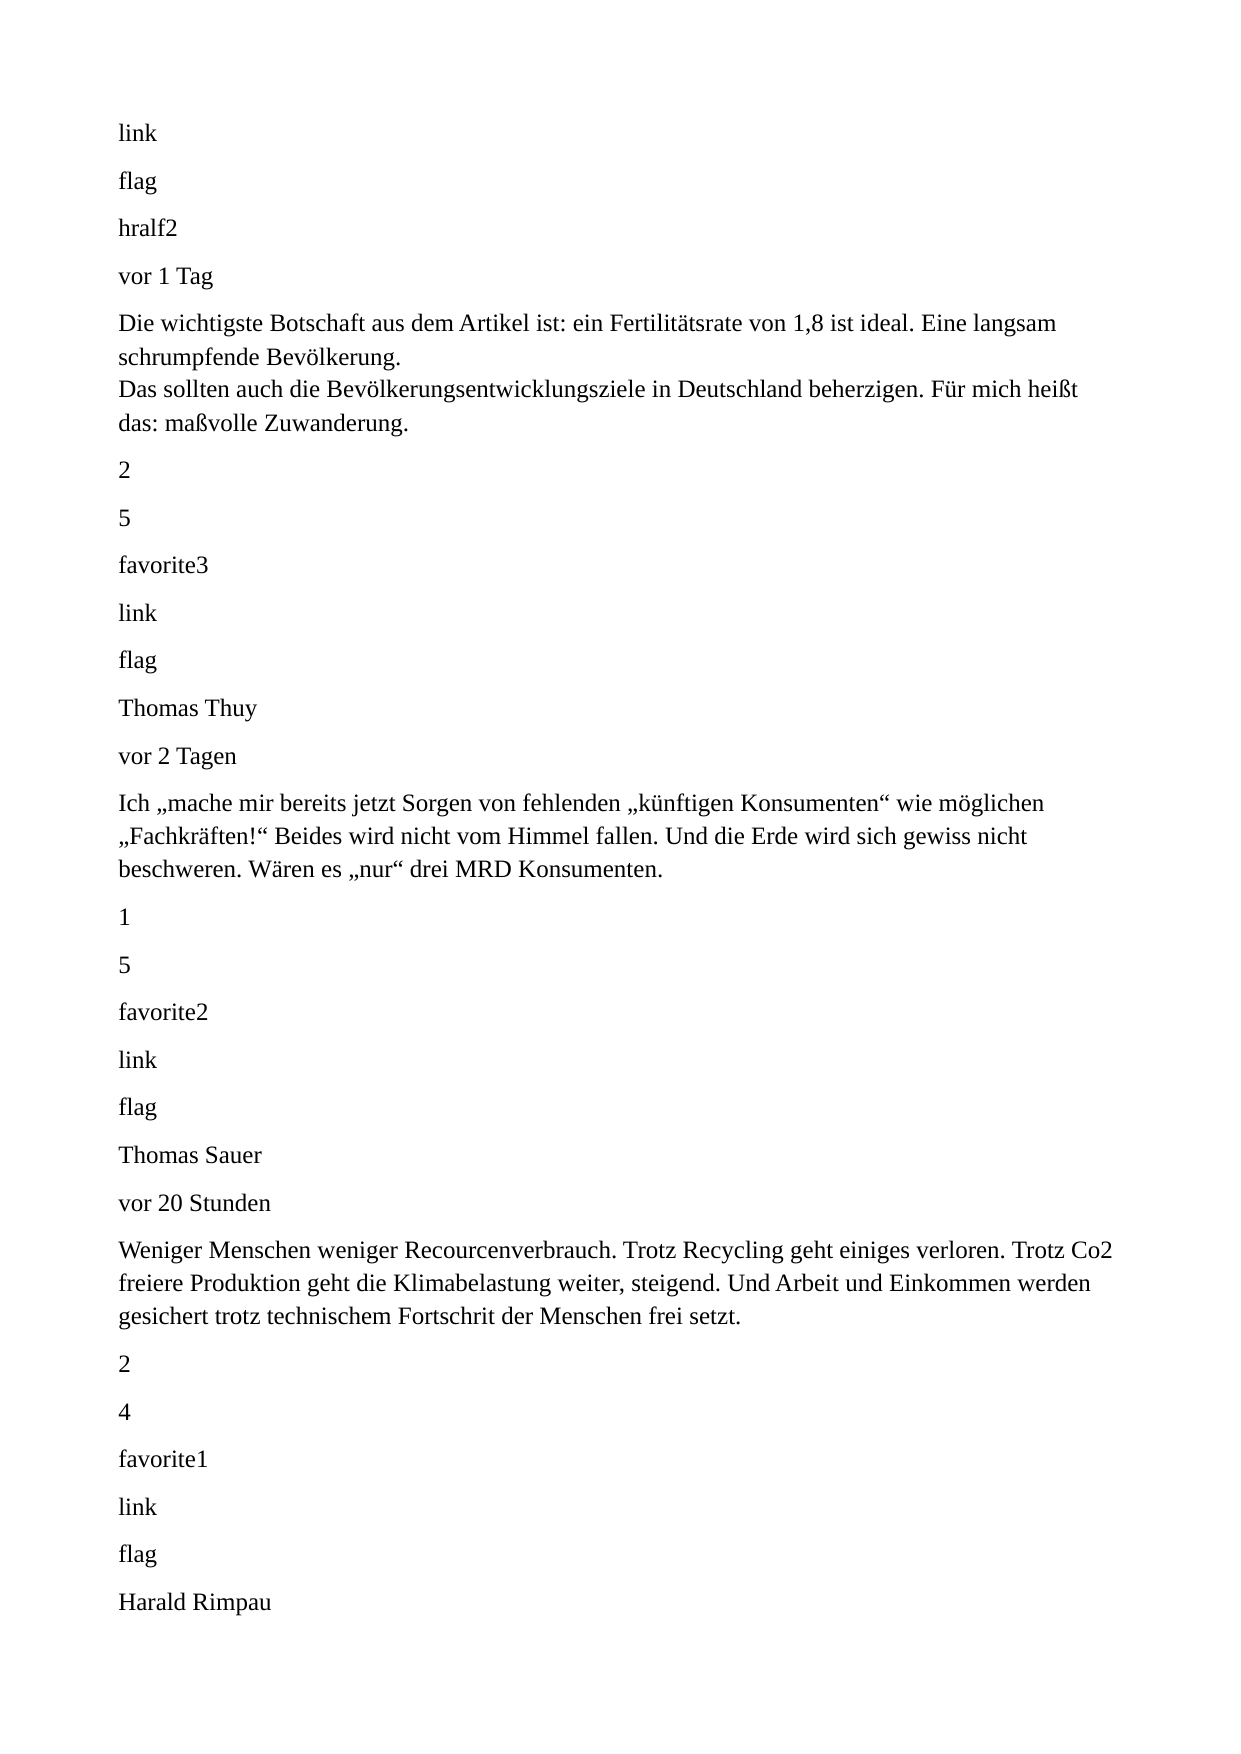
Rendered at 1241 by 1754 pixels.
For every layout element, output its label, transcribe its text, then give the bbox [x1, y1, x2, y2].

text link [118, 118, 1122, 147]
text Harald Rimpau [118, 1587, 1122, 1616]
text flag [118, 646, 1122, 674]
text flag [118, 1092, 1122, 1121]
text Thomas Thuy [118, 693, 1122, 722]
text link [118, 1492, 1122, 1521]
text 5 [118, 503, 1122, 532]
text Thomas Sauer [118, 1140, 1122, 1169]
text link [118, 1045, 1122, 1074]
text favorite1 [118, 1444, 1122, 1473]
text vor 20 Stunden [118, 1188, 1122, 1216]
text link [118, 598, 1122, 627]
text flag [118, 1539, 1122, 1568]
text 4 [118, 1397, 1122, 1425]
text favorite2 [118, 997, 1122, 1026]
text 2 [118, 455, 1122, 484]
text Die wichtigste Botschaft aus dem Artikel ist: ein Fertilitätsrate von 1,8 ist ideal. Eine langsam schrumpfende Bevölkerung. Das sollten auch die Bevölkerungsentwicklungsziele in Deutschland beherzigen. Für mich heißt das: maßvolle Zuwanderung. [118, 308, 1122, 436]
text hralf2 [118, 213, 1122, 242]
text 5 [118, 950, 1122, 978]
text flag [118, 166, 1122, 194]
text 1 [118, 902, 1122, 931]
text Weniger Menschen weniger Recourcenverbrauch. Trotz Recycling geht einiges verloren. Trotz Co2 freiere Produktion geht die Klimabelastung weiter, steigend. Und Arbeit und Einkommen werden gesichert trotz technischem Fortschrit der Menschen frei setzt. [118, 1235, 1122, 1330]
text Ich „mache mir bereits jetzt Sorgen von fehlenden „künftigen Konsumenten“ wie möglichen „Fachkräften!“ Beides wird nicht vom Himmel fallen. Und die Erde wird sich gewiss nicht beschweren. Wären es „nur“ drei MRD Konsumenten. [118, 788, 1122, 883]
text 2 [118, 1349, 1122, 1378]
text favorite3 [118, 550, 1122, 579]
text vor 2 Tagen [118, 741, 1122, 769]
text vor 1 Tag [118, 261, 1122, 290]
